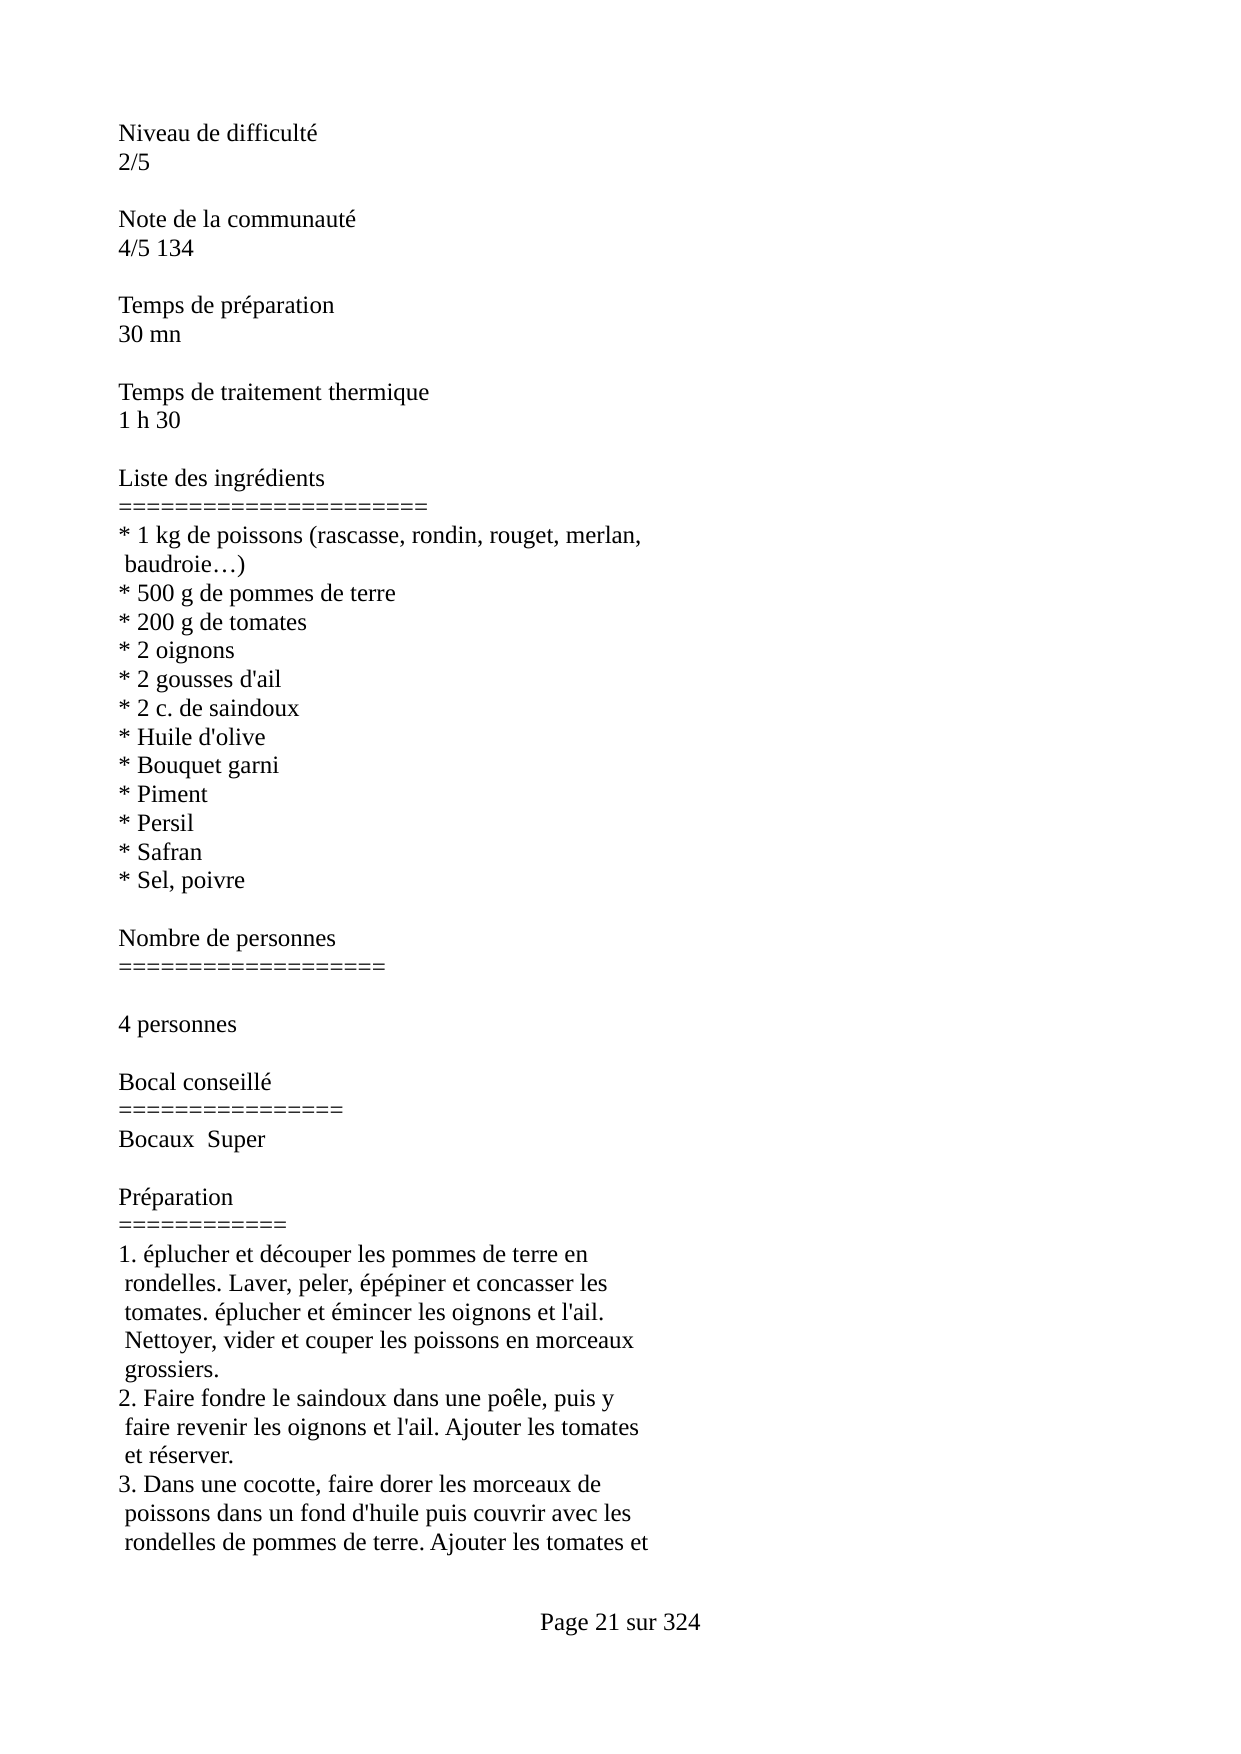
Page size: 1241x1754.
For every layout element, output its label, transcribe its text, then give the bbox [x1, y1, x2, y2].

text 1 h 30 [118, 406, 1122, 434]
text * 2 c. de saindoux [118, 693, 1122, 722]
text =================== [118, 952, 1122, 981]
text 2/5 [118, 147, 1122, 176]
text ====================== [118, 492, 1122, 521]
text 30 mn [118, 319, 1122, 348]
text * 500 g de pommes de terre [118, 578, 1122, 607]
text * Bouquet garni [118, 751, 1122, 779]
text * 1 kg de poissons (rascasse, rondin, rouget, merlan, [118, 521, 1122, 549]
text 1. éplucher et découper les pommes de terre en [118, 1239, 1122, 1268]
text rondelles de pommes de terre. Ajouter les tomates et [118, 1527, 1122, 1556]
text Temps de traitement thermique [118, 377, 1122, 406]
text Nettoyer, vider et couper les poissons en morceaux [118, 1326, 1122, 1354]
text 2. Faire fondre le saindoux dans une poêle, puis y [118, 1383, 1122, 1412]
text * 2 oignons [118, 636, 1122, 664]
text Note de la communauté [118, 204, 1122, 233]
text Temps de préparation [118, 291, 1122, 319]
text 3. Dans une cocotte, faire dorer les morceaux de [118, 1469, 1122, 1498]
text Niveau de difficulté [118, 118, 1122, 147]
text * Huile d'olive [118, 722, 1122, 751]
text 4/5 134 [118, 233, 1122, 262]
text ============ [118, 1211, 1122, 1239]
text et réserver. [118, 1441, 1122, 1469]
text * Persil [118, 808, 1122, 837]
text Bocaux Super [118, 1124, 1122, 1153]
text * Piment [118, 779, 1122, 808]
text * Safran [118, 837, 1122, 866]
text baudroie…) [118, 549, 1122, 578]
text grossiers. [118, 1354, 1122, 1383]
text Préparation [118, 1182, 1122, 1211]
text 4 personnes [118, 1009, 1122, 1038]
text * 200 g de tomates [118, 607, 1122, 636]
text Liste des ingrédients [118, 463, 1122, 492]
text faire revenir les oignons et l'ail. Ajouter les tomates [118, 1412, 1122, 1441]
text tomates. éplucher et émincer les oignons et l'ail. [118, 1297, 1122, 1326]
text Bocal conseillé [118, 1067, 1122, 1096]
text ================ [118, 1096, 1122, 1124]
text rondelles. Laver, peler, épépiner et concasser les [118, 1268, 1122, 1297]
text * Sel, poivre [118, 866, 1122, 894]
text * 2 gousses d'ail [118, 664, 1122, 693]
text Nombre de personnes [118, 923, 1122, 952]
text poissons dans un fond d'huile puis couvrir avec les [118, 1498, 1122, 1527]
